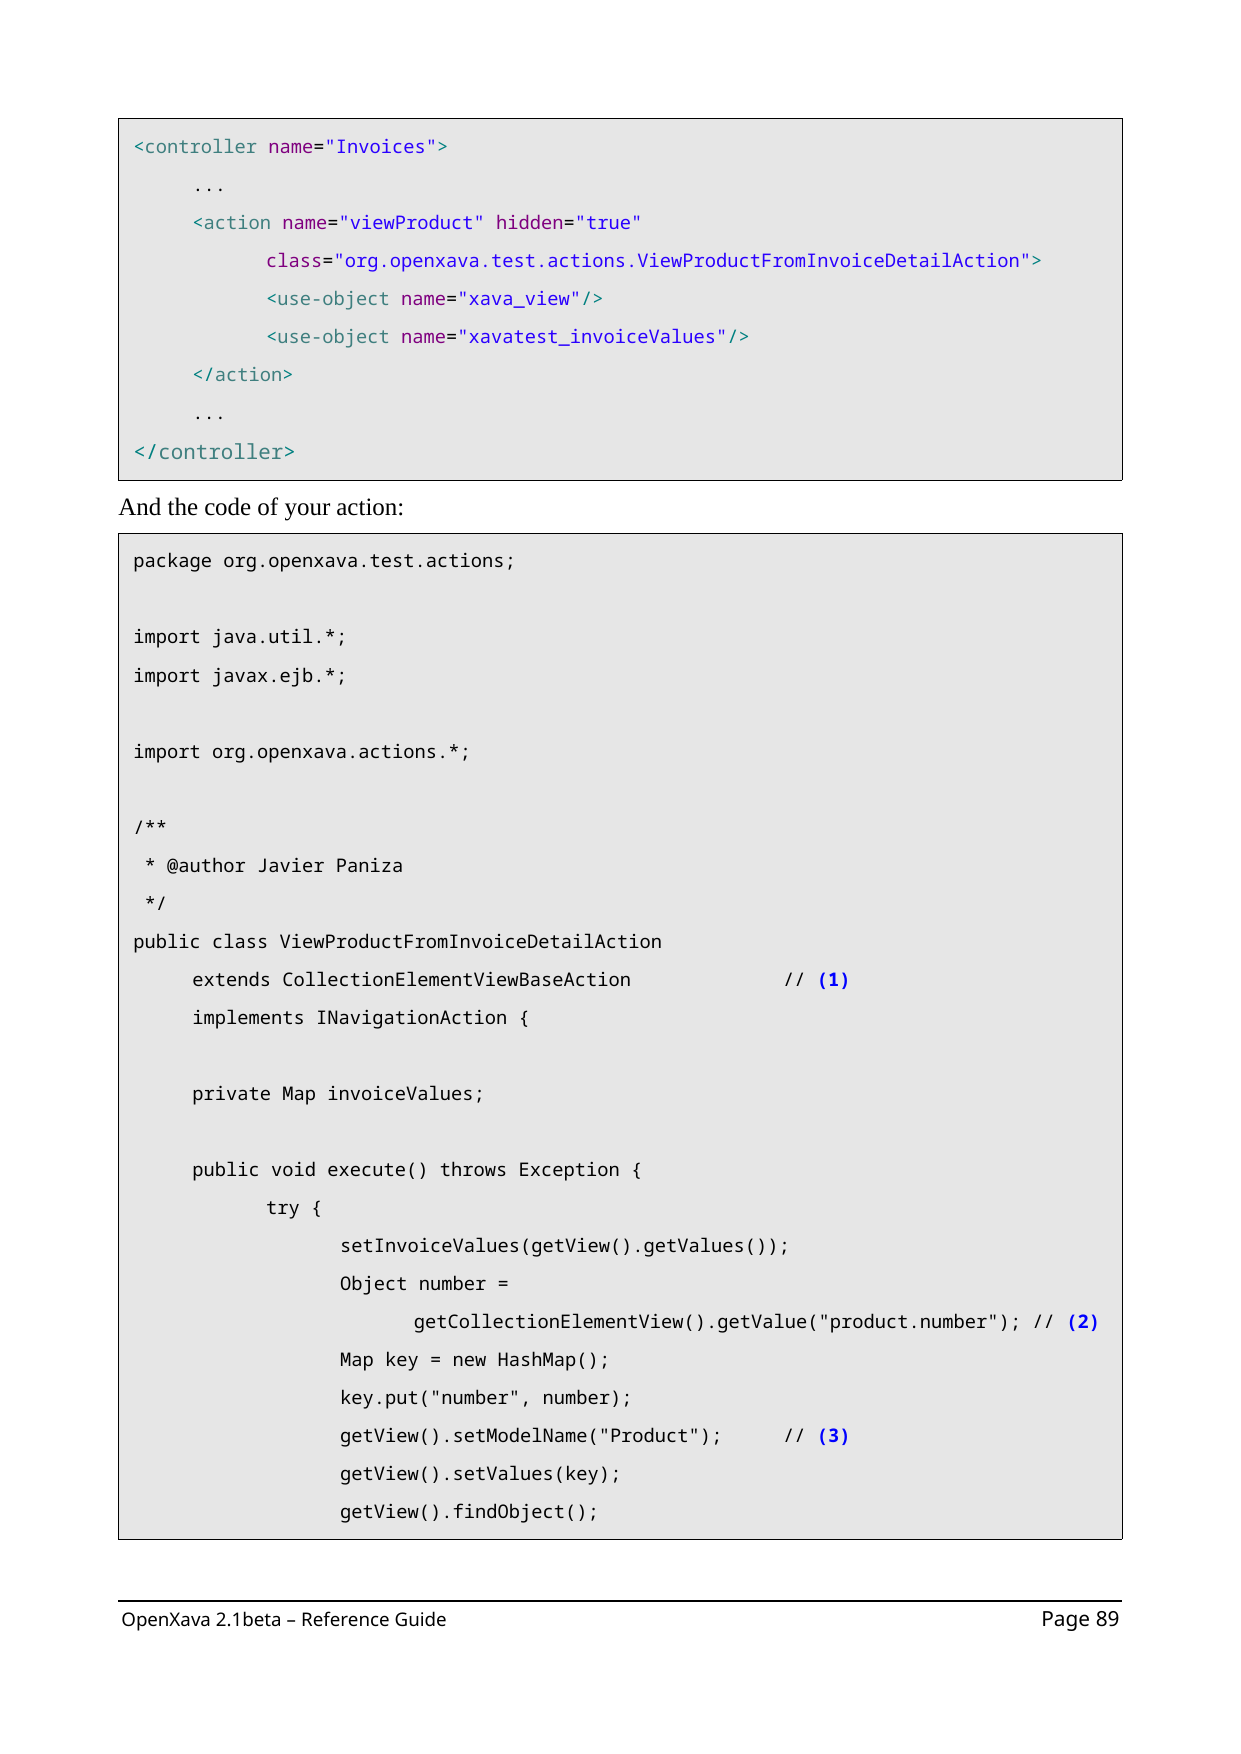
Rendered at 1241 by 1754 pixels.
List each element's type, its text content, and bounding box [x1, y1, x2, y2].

text <use-object name="xava_view"/> [119, 270, 1122, 308]
text private Map invoiceValues; [119, 1065, 1122, 1103]
text getView().setModelName("Product"); // (3) [119, 1407, 1122, 1446]
text implements INavigationAction { [119, 989, 1122, 1027]
text import org.openxava.actions.*; [119, 723, 1122, 761]
text extends CollectionElementViewBaseAction // (1) [119, 951, 1122, 989]
text try { [119, 1179, 1122, 1217]
text ... [119, 384, 1122, 422]
text getView().findObject(); [119, 1483, 1122, 1539]
text <action name="viewProduct" hidden="true" [119, 194, 1122, 232]
text /** [119, 799, 1122, 837]
text import javax.ejb.*; [119, 647, 1122, 685]
text <controller name="Invoices"> [119, 119, 1122, 156]
text * @author Javier Paniza [119, 837, 1122, 875]
text class="org.openxava.test.actions.ViewProductFromInvoiceDetailAction"> [119, 232, 1122, 270]
text <use-object name="xavatest_invoiceValues"/> [119, 308, 1122, 346]
text Object number = [119, 1255, 1122, 1293]
text */ [119, 875, 1122, 913]
text getView().setValues(key); [119, 1446, 1122, 1483]
text setInvoiceValues(getView().getValues()); [119, 1217, 1122, 1255]
text getCollectionElementView().getValue("product.number"); // (2) [119, 1293, 1122, 1331]
text </controller> [119, 422, 1122, 480]
text </action> [119, 346, 1122, 384]
text key.put("number", number); [119, 1369, 1122, 1407]
text And the code of your action: [118, 493, 1122, 521]
text ... [119, 156, 1122, 194]
text import java.util.*; [119, 609, 1122, 647]
text package org.openxava.test.actions; [119, 534, 1122, 571]
text Map key = new HashMap(); [119, 1331, 1122, 1369]
text public class ViewProductFromInvoiceDetailAction [119, 913, 1122, 951]
text public void execute() throws Exception { [119, 1141, 1122, 1179]
